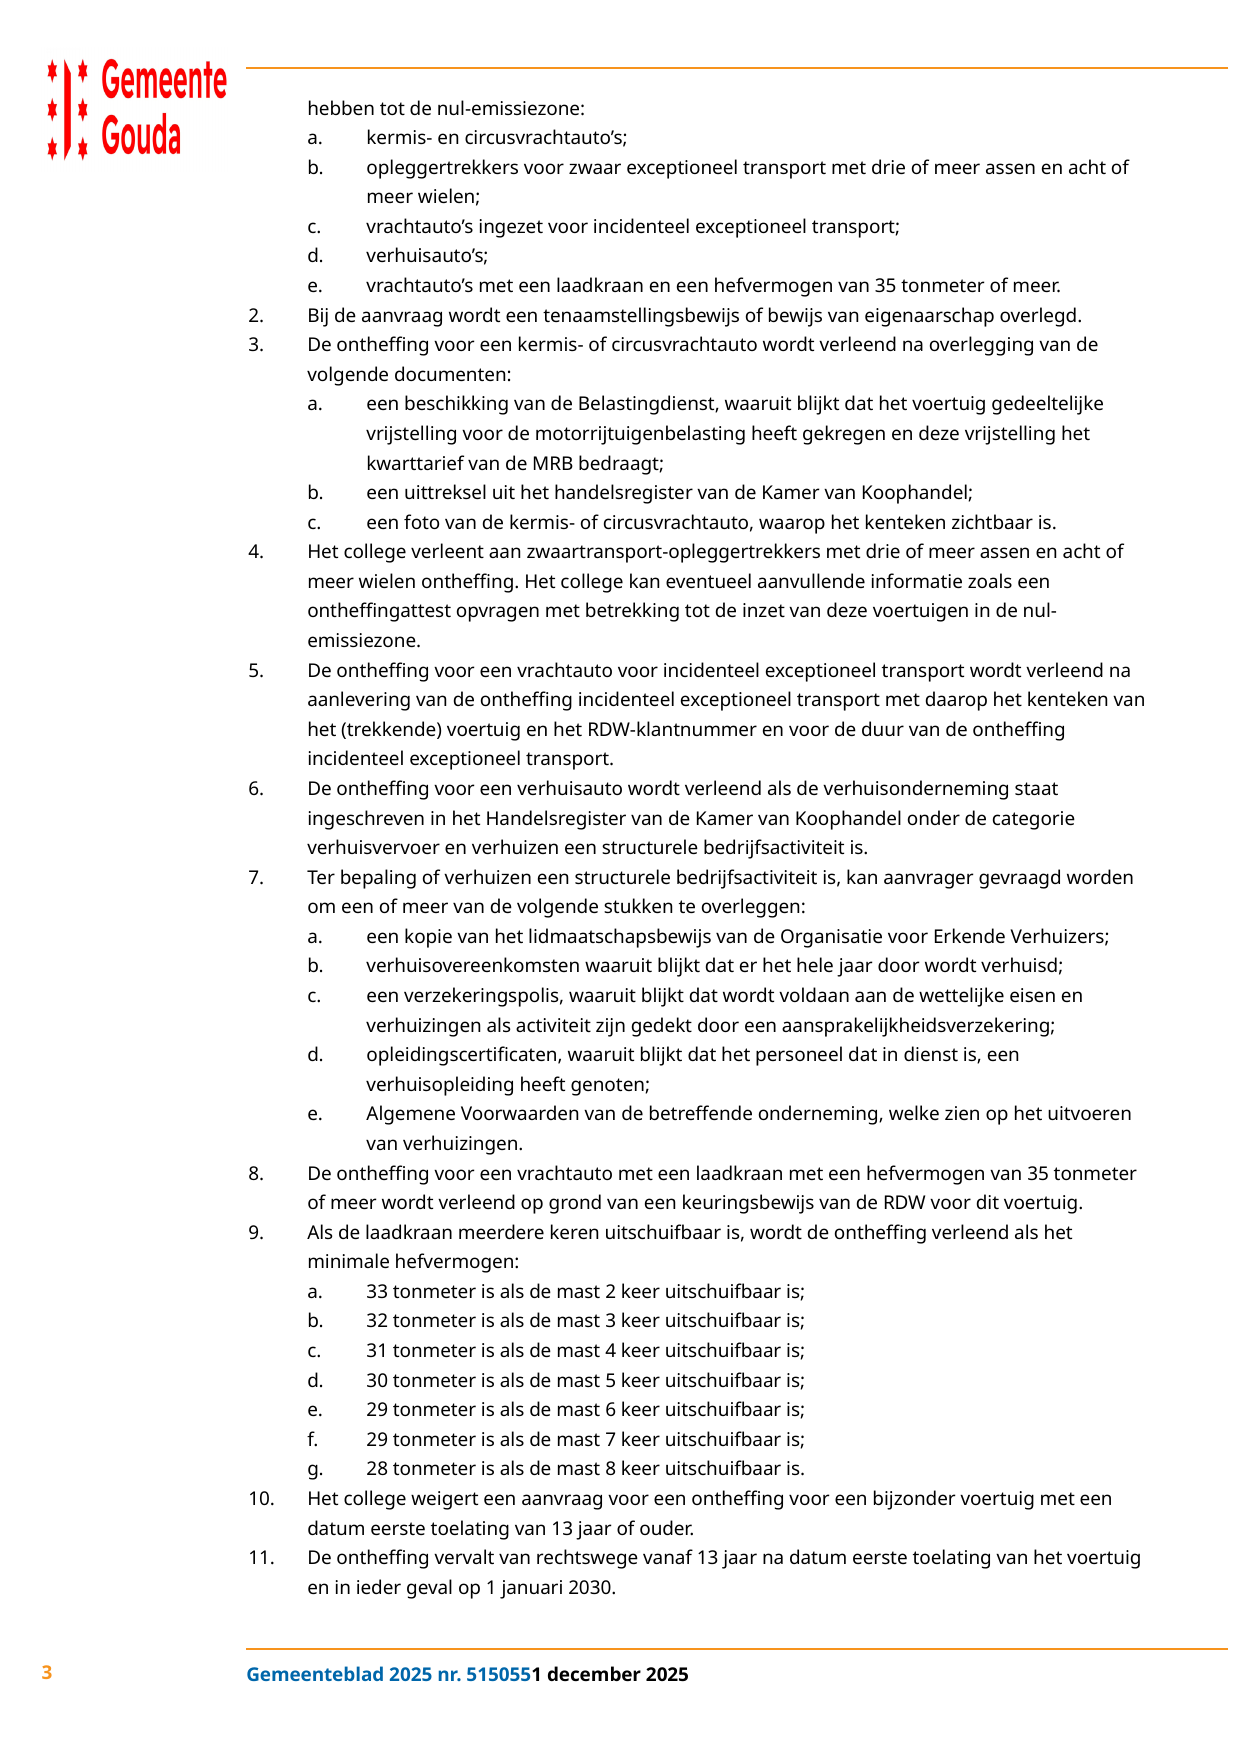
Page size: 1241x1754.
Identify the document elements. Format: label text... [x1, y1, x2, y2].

list De ontheffing voor een kermis- of circusvrachtauto wordt verleend na overlegging van de volgende documenten: [248, 331, 1152, 387]
list 30 tonmeter is als de mast 5 keer uitschuifbaar is; [307, 1367, 1152, 1393]
list opleidingscertificaten, waaruit blijkt dat het personeel dat in dienst is, een verhuisopleiding heeft genoten; [307, 1041, 1152, 1097]
list een kopie van het lidmaatschapsbewijs van de Organisatie voor Erkende Verhuizers; [307, 923, 1152, 949]
list 32 tonmeter is als de mast 3 keer uitschuifbaar is; [307, 1308, 1152, 1333]
list verhuisovereenkomsten waaruit blijkt dat er het hele jaar door wordt verhuisd; [307, 953, 1152, 978]
list 33 tonmeter is als de mast 2 keer uitschuifbaar is; [307, 1278, 1152, 1304]
list een beschikking van de Belastingdienst, waaruit blijkt dat het voertuig gedeeltelijke vrijstelling voor de motorrijtuigenbelasting heeft gekregen en deze vrijstelling het kwarttarief van de MRB bedraagt; [307, 391, 1152, 476]
list verhuisauto’s; [307, 243, 1152, 268]
list kermis- en circusvrachtauto’s; [307, 124, 1152, 150]
list De ontheffing voor een vrachtauto voor incidenteel exceptioneel transport wordt verleend na aanlevering van de ontheffing incidenteel exceptioneel transport met daarop het kenteken van het (trekkende) voertuig en het RDW-klantnummer en voor de duur van de ontheffing incidenteel exceptioneel transport. [248, 657, 1152, 771]
list hebben tot de nul-emissiezone: [248, 95, 1152, 121]
list 28 tonmeter is als de mast 8 keer uitschuifbaar is. [307, 1456, 1152, 1481]
list De ontheffing voor een verhuisauto wordt verleend als de verhuisonderneming staat ingeschreven in het Handelsregister van de Kamer van Koophandel onder de categorie verhuisvervoer en verhuizen een structurele bedrijfsactiviteit is. [248, 775, 1152, 860]
list opleggertrekkers voor zwaar exceptioneel transport met drie of meer assen en acht of meer wielen; [307, 154, 1152, 209]
list Als de laadkraan meerdere keren uitschuifbaar is, wordt de ontheffing verleend als het minimale hefvermogen: [248, 1219, 1152, 1274]
list 29 tonmeter is als de mast 6 keer uitschuifbaar is; [307, 1396, 1152, 1422]
list De ontheffing vervalt van rechtswege vanaf 13 jaar na datum eerste toelating van het voertuig en in ieder geval op 1 januari 2030. [248, 1544, 1152, 1600]
list De ontheffing voor een vrachtauto met een laadkraan met een hefvermogen van 35 tonmeter of meer wordt verleend op grond van een keuringsbewijs van de RDW voor dit voertuig. [248, 1160, 1152, 1215]
list Het college verleent aan zwaartransport-opleggertrekkers met drie of meer assen en acht of meer wielen ontheffing. Het college kan eventueel aanvullende informatie zoals een ontheffingattest opvragen met betrekking tot de inzet van deze voertuigen in de nul-emissiezone. [248, 538, 1152, 653]
list Het college weigert een aanvraag voor een ontheffing voor een bijzonder voertuig met een datum eerste toelating van 13 jaar of ouder. [248, 1485, 1152, 1541]
list een foto van de kermis- of circusvrachtauto, waarop het kenteken zichtbaar is. [307, 509, 1152, 535]
list een verzekeringspolis, waaruit blijkt dat wordt voldaan aan de wettelijke eisen en verhuizingen als activiteit zijn gedekt door een aansprakelijkheidsverzekering; [307, 982, 1152, 1038]
list Bij de aanvraag wordt een tenaamstellingsbewijs of bewijs van eigenaarschap overlegd. [248, 302, 1152, 328]
list Algemene Voorwaarden van de betreffende onderneming, welke zien op het uitvoeren van verhuizingen. [307, 1101, 1152, 1156]
list een uittreksel uit het handelsregister van de Kamer van Koophandel; [307, 479, 1152, 505]
list Ter bepaling of verhuizen een structurele bedrijfsactiviteit is, kan aanvrager gevraagd worden om een of meer van de volgende stukken te overleggen: [248, 864, 1152, 919]
list 31 tonmeter is als de mast 4 keer uitschuifbaar is; [307, 1337, 1152, 1363]
list 29 tonmeter is als de mast 7 keer uitschuifbaar is; [307, 1426, 1152, 1452]
list vrachtauto’s ingezet voor incidenteel exceptioneel transport; [307, 213, 1152, 239]
list vrachtauto’s met een laadkraan en een hefvermogen van 35 tonmeter of meer. [307, 272, 1152, 298]
picture [41, 47, 231, 172]
